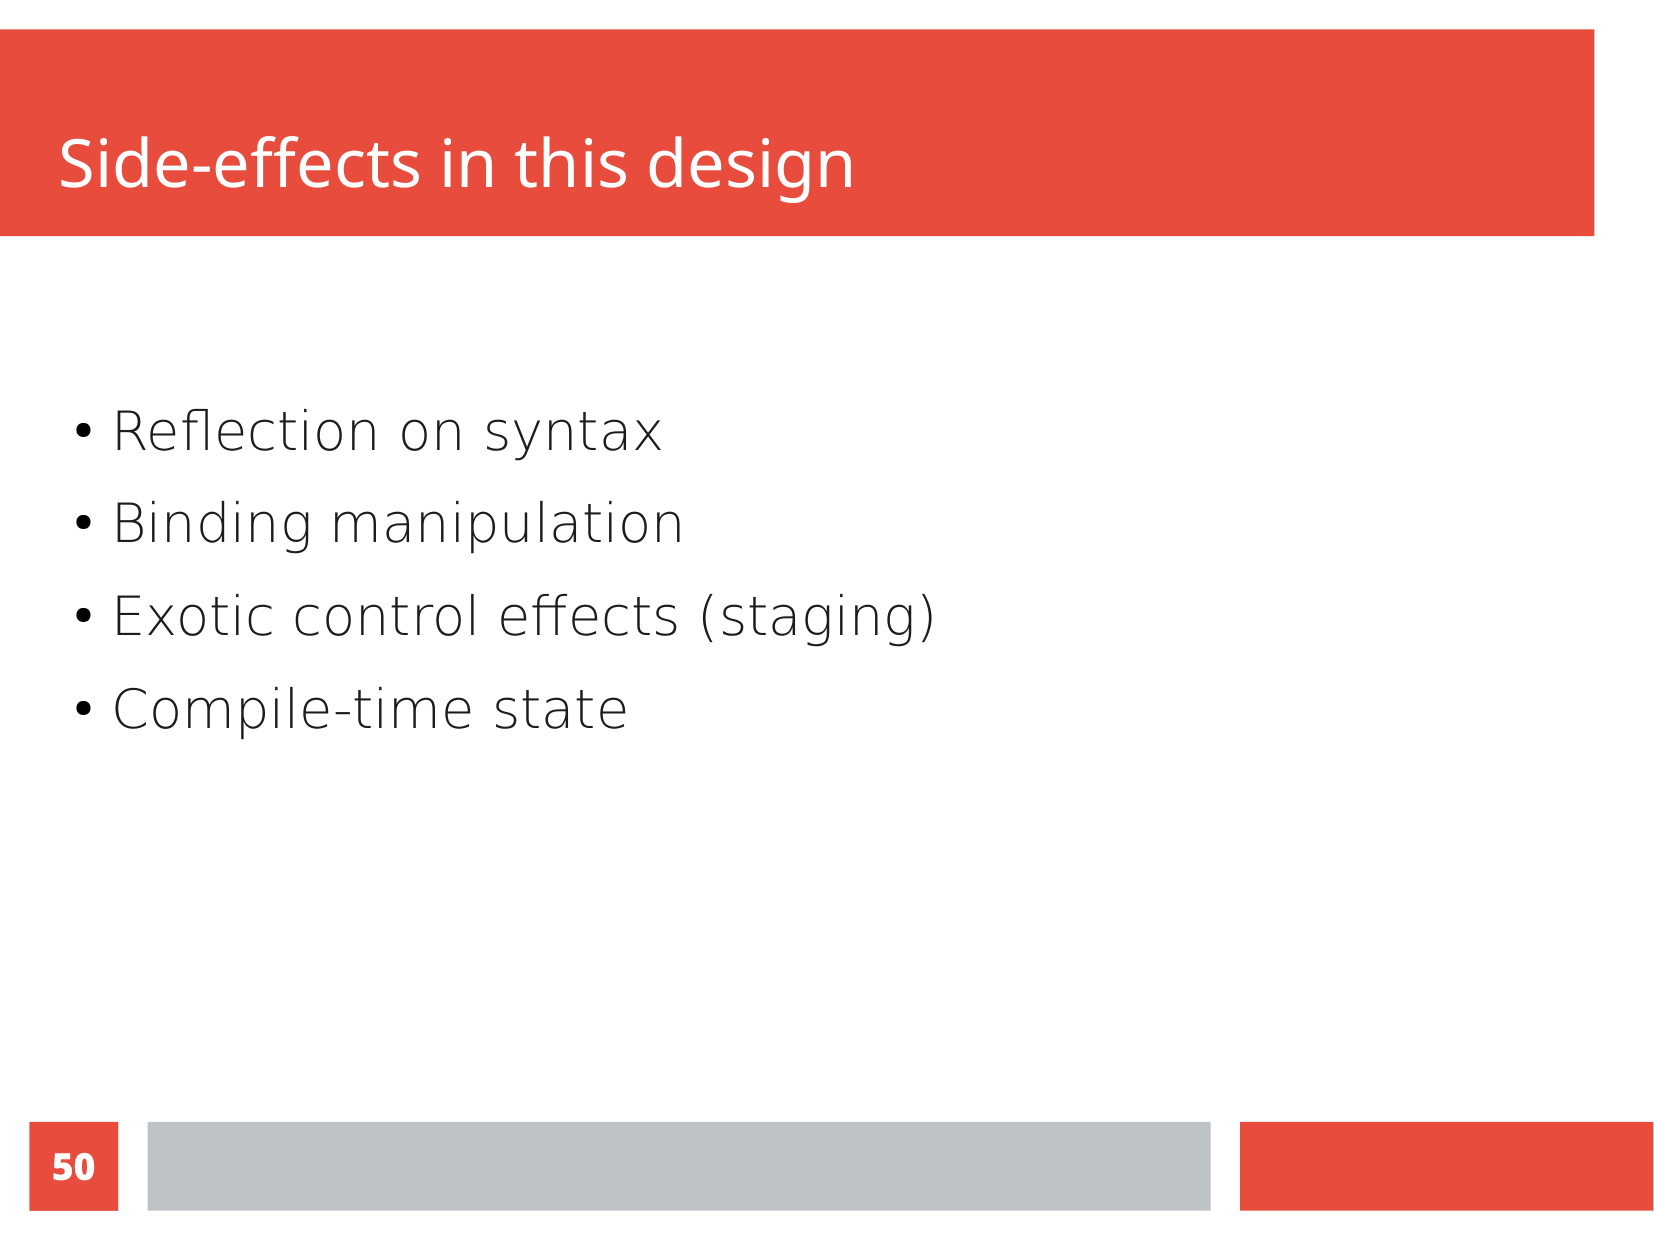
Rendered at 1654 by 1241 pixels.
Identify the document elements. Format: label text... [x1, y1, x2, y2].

list Reflection on syntax Binding manipulation Exotic control effects (staging) Compile-time state [59, 324, 1565, 1093]
title Side-effects in this design [59, 59, 1595, 207]
